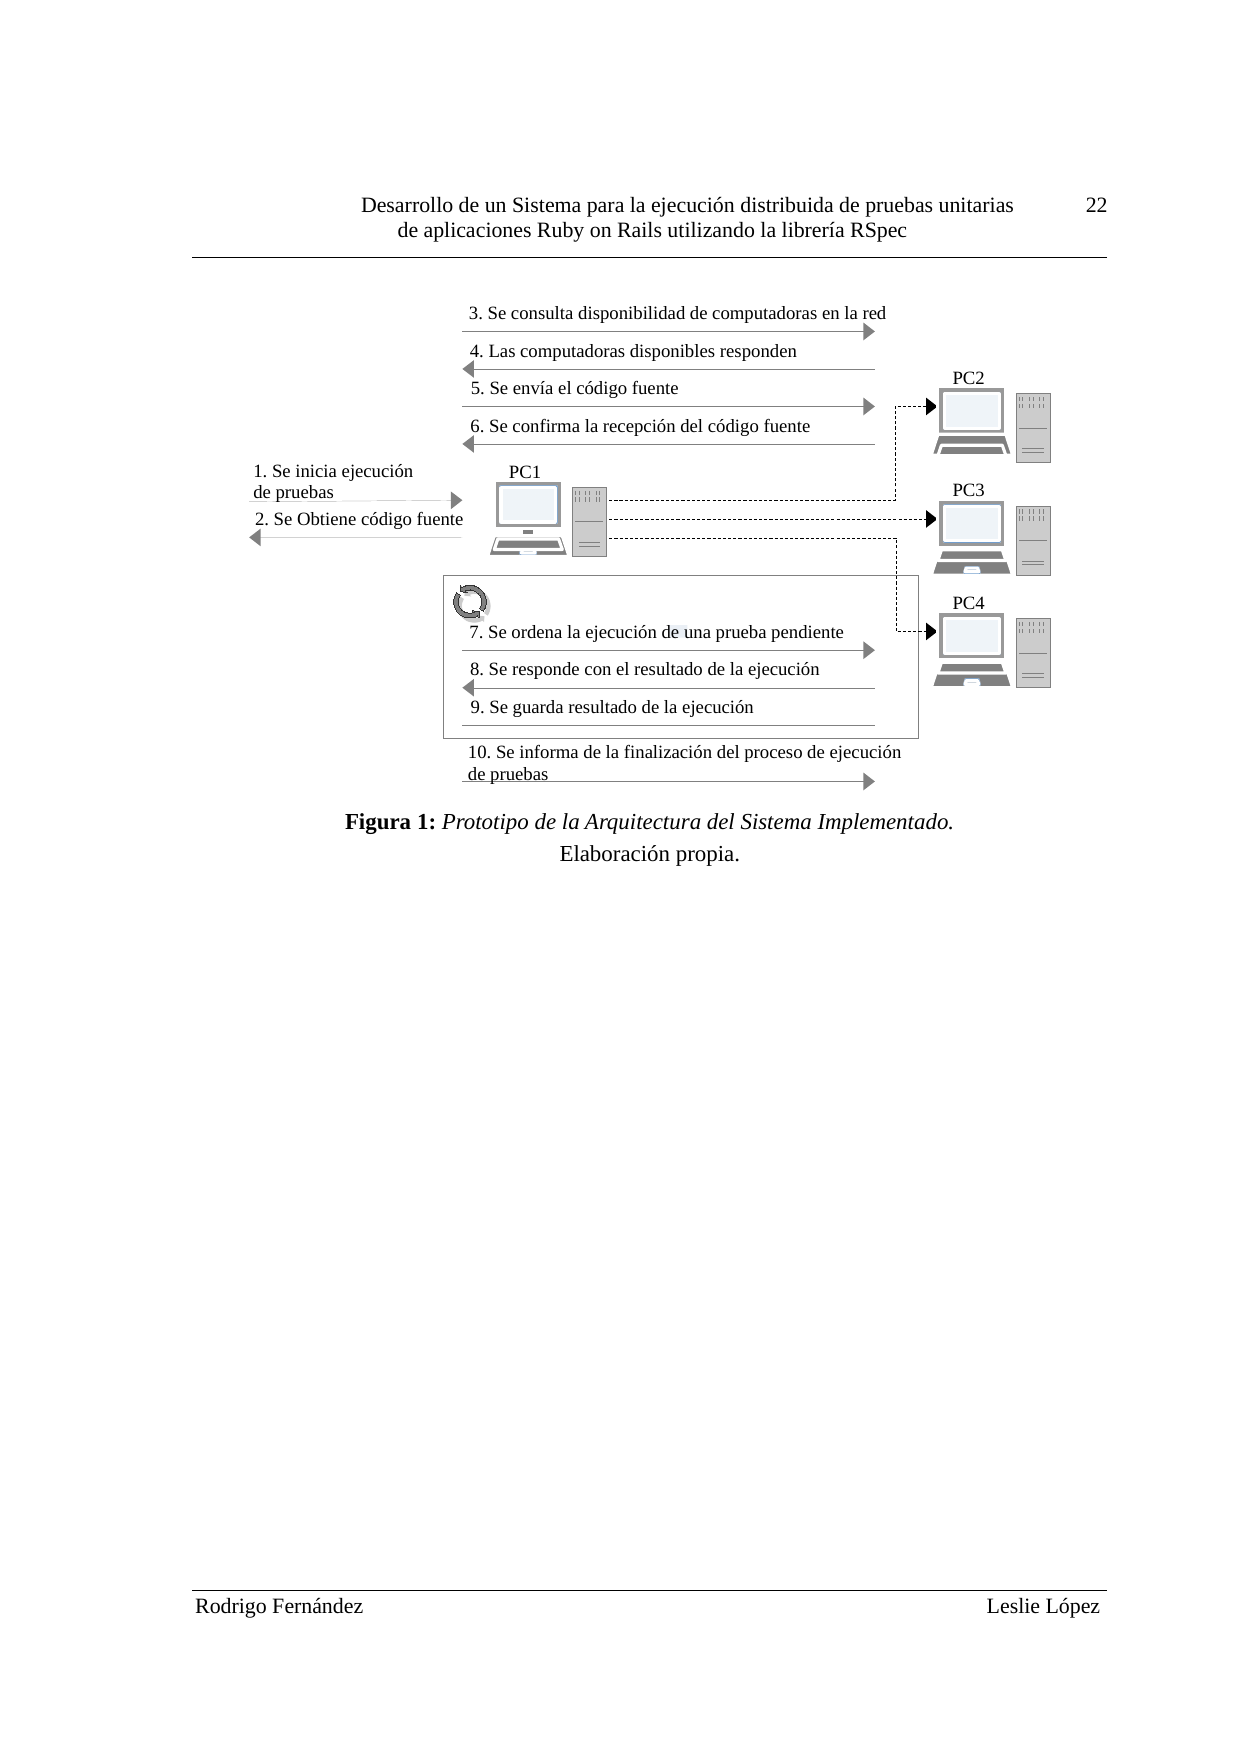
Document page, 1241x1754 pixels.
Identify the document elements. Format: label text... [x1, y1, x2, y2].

text Elaboración propia. [210, 840, 1089, 867]
text Figura 1: Prototipo de la Arquitectura del Sistema Implementado. [210, 808, 1089, 834]
